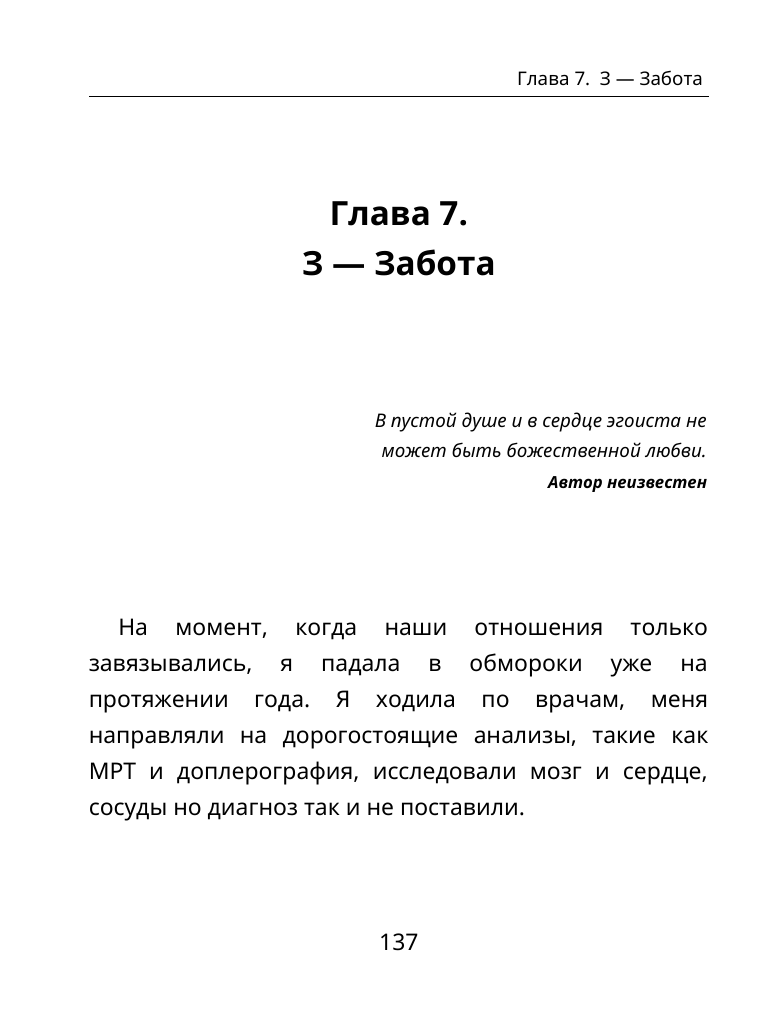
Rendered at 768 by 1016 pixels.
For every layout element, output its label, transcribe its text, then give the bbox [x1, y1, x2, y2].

text Автор неизвестен [148, 463, 709, 493]
subtitle Глава 7. З — Забота [88, 185, 709, 285]
text В пустой душе и в сердце эгоиста не может быть божественной любви. [325, 403, 709, 463]
text На момент, когда наши отношения только завязывались, я падала в обмороки уже на протяжении года. Я ходила по врачам, меня направляли на дорогостоящие анализы, такие как МРТ и доплерография, исследовали мозг и сердце, сосуды но диагноз так и не поставили. [88, 611, 709, 822]
